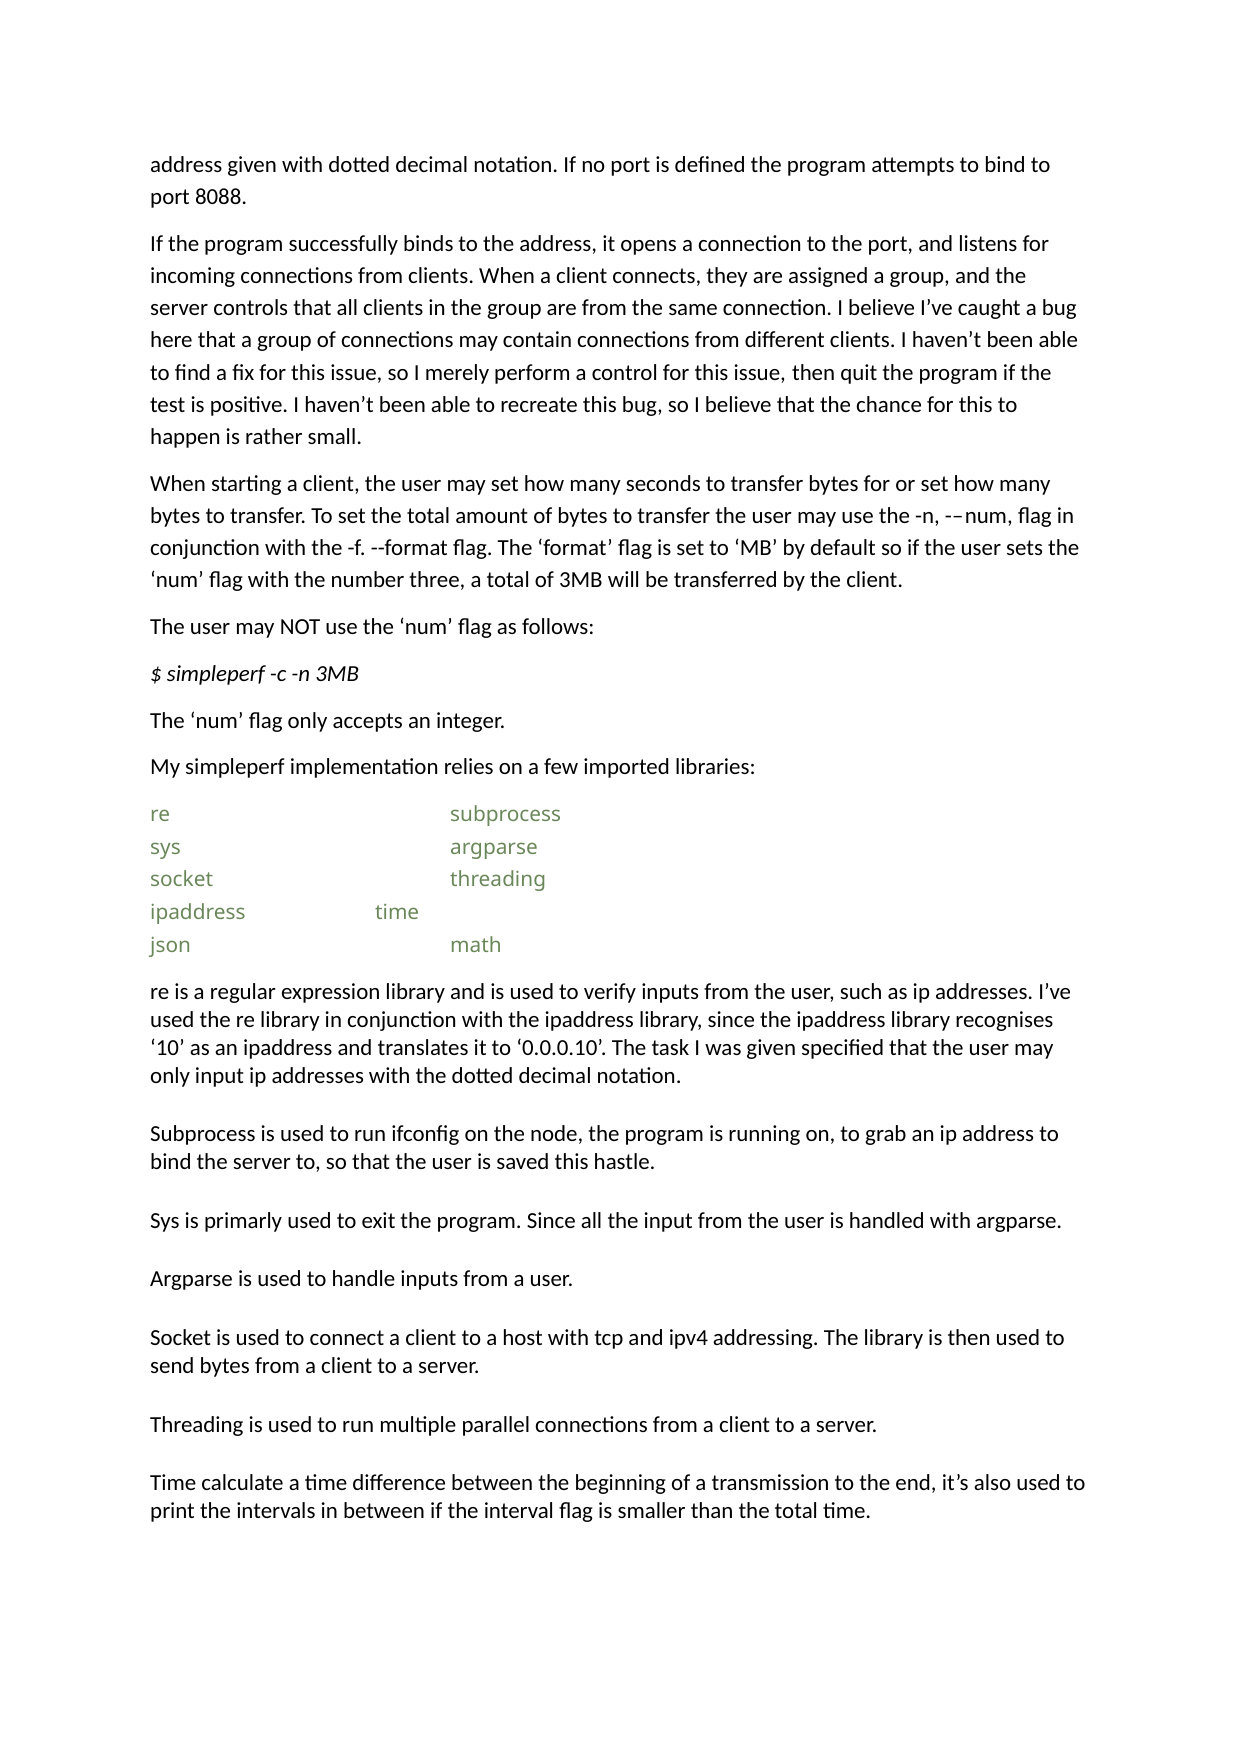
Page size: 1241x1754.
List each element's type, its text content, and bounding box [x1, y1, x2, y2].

text re subprocess sys argparse socket threading ipaddress time json math [150, 799, 1090, 958]
text Threading is used to run multiple parallel connections from a client to a server. [150, 1410, 1090, 1438]
text If the program successfully binds to the address, it opens a connection to the port, and listens for incoming connections from clients. When a client connects, they are assigned a group, and the server controls that all clients in the group are from the same connection. I believe I’ve caught a bug here that a group of connections may contain connections from different clients. I haven’t been able to find a fix for this issue, so I merely perform a control for this issue, then quit the program if the test is positive. I haven’t been able to recreate this bug, so I believe that the chance for this to happen is rather small. [150, 229, 1090, 450]
text The ‘num’ flag only accepts an integer. [150, 706, 1090, 734]
text My simpleperf implementation relies on a few imported libraries: [150, 752, 1090, 781]
text Subprocess is used to run ifconfig on the node, the program is running on, to grab an ip address to bind the server to, so that the user is saved this hastle. [150, 1119, 1090, 1176]
text address given with dotted decimal notation. If no port is defined the program attempts to bind to port 8088. [150, 150, 1090, 210]
text Argparse is used to handle inputs from a user. [150, 1264, 1090, 1293]
text When starting a client, the user may set how many seconds to transfer bytes for or set how many bytes to transfer. To set the total amount of bytes to transfer the user may use the -n, -–num, flag in conjunction with the -f. --format flag. The ‘format’ flag is set to ‘MB’ by default so if the user sets the ‘num’ flag with the number three, a total of 3MB will be transferred by the client. [150, 469, 1090, 593]
text Time calculate a time difference between the beginning of a transmission to the end, it’s also used to print the intervals in between if the interval flag is smaller than the total time. [150, 1468, 1090, 1524]
text The user may NOT use the ‘num’ flag as follows: [150, 612, 1090, 640]
text Socket is used to connect a client to a host with tcp and ipv4 addressing. The library is then used to send bytes from a client to a server. [150, 1323, 1090, 1379]
text re is a regular expression library and is used to verify inputs from the user, such as ip addresses. I’ve used the re library in conjunction with the ipaddress library, since the ipaddress library recognises ‘10’ as an ipaddress and translates it to ‘0.0.0.10’. The task I was given specified that the user may only input ip addresses with the dotted decimal notation. [150, 977, 1090, 1089]
text $ simpleperf -c -n 3MB [150, 659, 1090, 687]
text Sys is primarly used to exit the program. Since all the input from the user is handled with argparse. [150, 1206, 1090, 1234]
